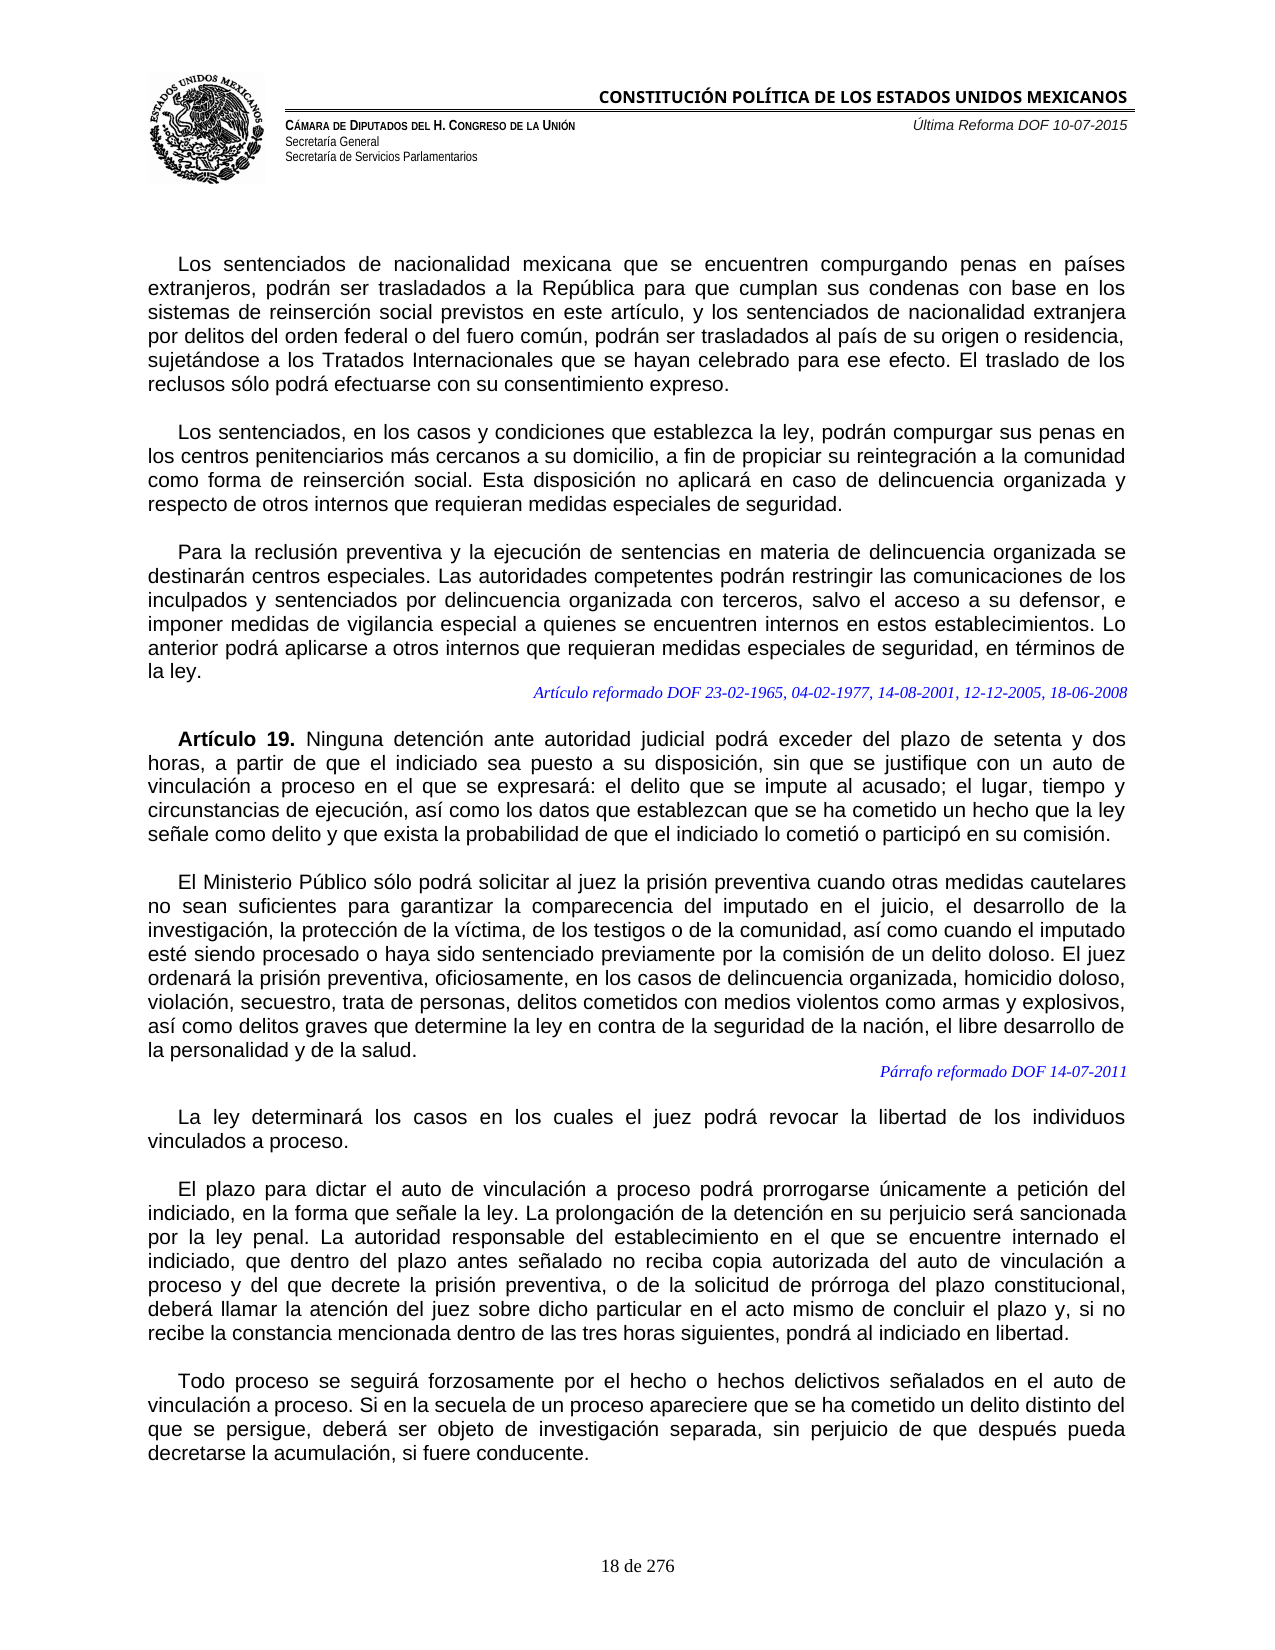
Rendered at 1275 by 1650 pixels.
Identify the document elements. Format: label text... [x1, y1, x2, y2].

text La ley determinará los casos en los cuales el juez podrá revocar la libertad de los individuos vinculados a proceso. [148, 1105, 1127, 1153]
text Párrafo reformado DOF 14-07-2011 [148, 1062, 1127, 1081]
text Los sentenciados de nacionalidad mexicana que se encuentren compurgando penas en países extranjeros, podrán ser trasladados a la República para que cumplan sus condenas con base en los sistemas de reinserción social previstos en este artículo, y los sentenciados de nacionalidad extranjera por delitos del orden federal o del fuero común, podrán ser trasladados al país de su origen o residencia, sujetándose a los Tratados Internacionales que se hayan celebrado para ese efecto. El traslado de los reclusos sólo podrá efectuarse con su consentimiento expreso. [148, 252, 1127, 396]
text El Ministerio Público sólo podrá solicitar al juez la prisión preventiva cuando otras medidas cautelares no sean suficientes para garantizar la comparecencia del imputado en el juicio, el desarrollo de la investigación, la protección de la víctima, de los testigos o de la comunidad, así como cuando el imputado esté siendo procesado o haya sido sentenciado previamente por la comisión de un delito doloso. El juez ordenará la prisión preventiva, oficiosamente, en los casos de delincuencia organizada, homicidio doloso, violación, secuestro, trata de personas, delitos cometidos con medios violentos como armas y explosivos, así como delitos graves que determine la ley en contra de la seguridad de la nación, el libre desarrollo de la personalidad y de la salud. [148, 870, 1127, 1062]
text El plazo para dictar el auto de vinculación a proceso podrá prorrogarse únicamente a petición del indiciado, en la forma que señale la ley. La prolongación de la detención en su perjuicio será sancionada por la ley penal. La autoridad responsable del establecimiento en el que se encuentre internado el indiciado, que dentro del plazo antes señalado no reciba copia autorizada del auto de vinculación a proceso y del que decrete la prisión preventiva, o de la solicitud de prórroga del plazo constitucional, deberá llamar la atención del juez sobre dicho particular en el acto mismo de concluir el plazo y, si no recibe la constancia mencionada dentro de las tres horas siguientes, pondrá al indiciado en libertad. [148, 1177, 1127, 1344]
text Los sentenciados, en los casos y condiciones que establezca la ley, podrán compurgar sus penas en los centros penitenciarios más cercanos a su domicilio, a fin de propiciar su reintegración a la comunidad como forma de reinserción social. Esta disposición no aplicará en caso de delincuencia organizada y respecto de otros internos que requieran medidas especiales de seguridad. [148, 420, 1127, 516]
text Artículo 19. Ninguna detención ante autoridad judicial podrá exceder del plazo de setenta y dos horas, a partir de que el indiciado sea puesto a su disposición, sin que se justifique con un auto de vinculación a proceso en el que se expresará: el delito que se impute al acusado; el lugar, tiempo y circunstancias de ejecución, así como los datos que establezcan que se ha cometido un hecho que la ley señale como delito y que exista la probabilidad de que el indiciado lo cometió o participó en su comisión. [148, 726, 1127, 846]
text Todo proceso se seguirá forzosamente por el hecho o hechos delictivos señalados en el auto de vinculación a proceso. Si en la secuela de un proceso apareciere que se ha cometido un delito distinto del que se persigue, deberá ser objeto de investigación separada, sin perjuicio de que después pueda decretarse la acumulación, si fuere conducente. [148, 1368, 1127, 1464]
text Para la reclusión preventiva y la ejecución de sentencias en materia de delincuencia organizada se destinarán centros especiales. Las autoridades competentes podrán restringir las comunicaciones de los inculpados y sentenciados por delincuencia organizada con terceros, salvo el acceso a su defensor, e imponer medidas de vigilancia especial a quienes se encuentren internos en estos establecimientos. Lo anterior podrá aplicarse a otros internos que requieran medidas especiales de seguridad, en términos de la ley. [148, 539, 1127, 683]
text Artículo reformado DOF 23-02-1965, 04-02-1977, 14-08-2001, 12-12-2005, 18-06-2008 [148, 683, 1127, 702]
